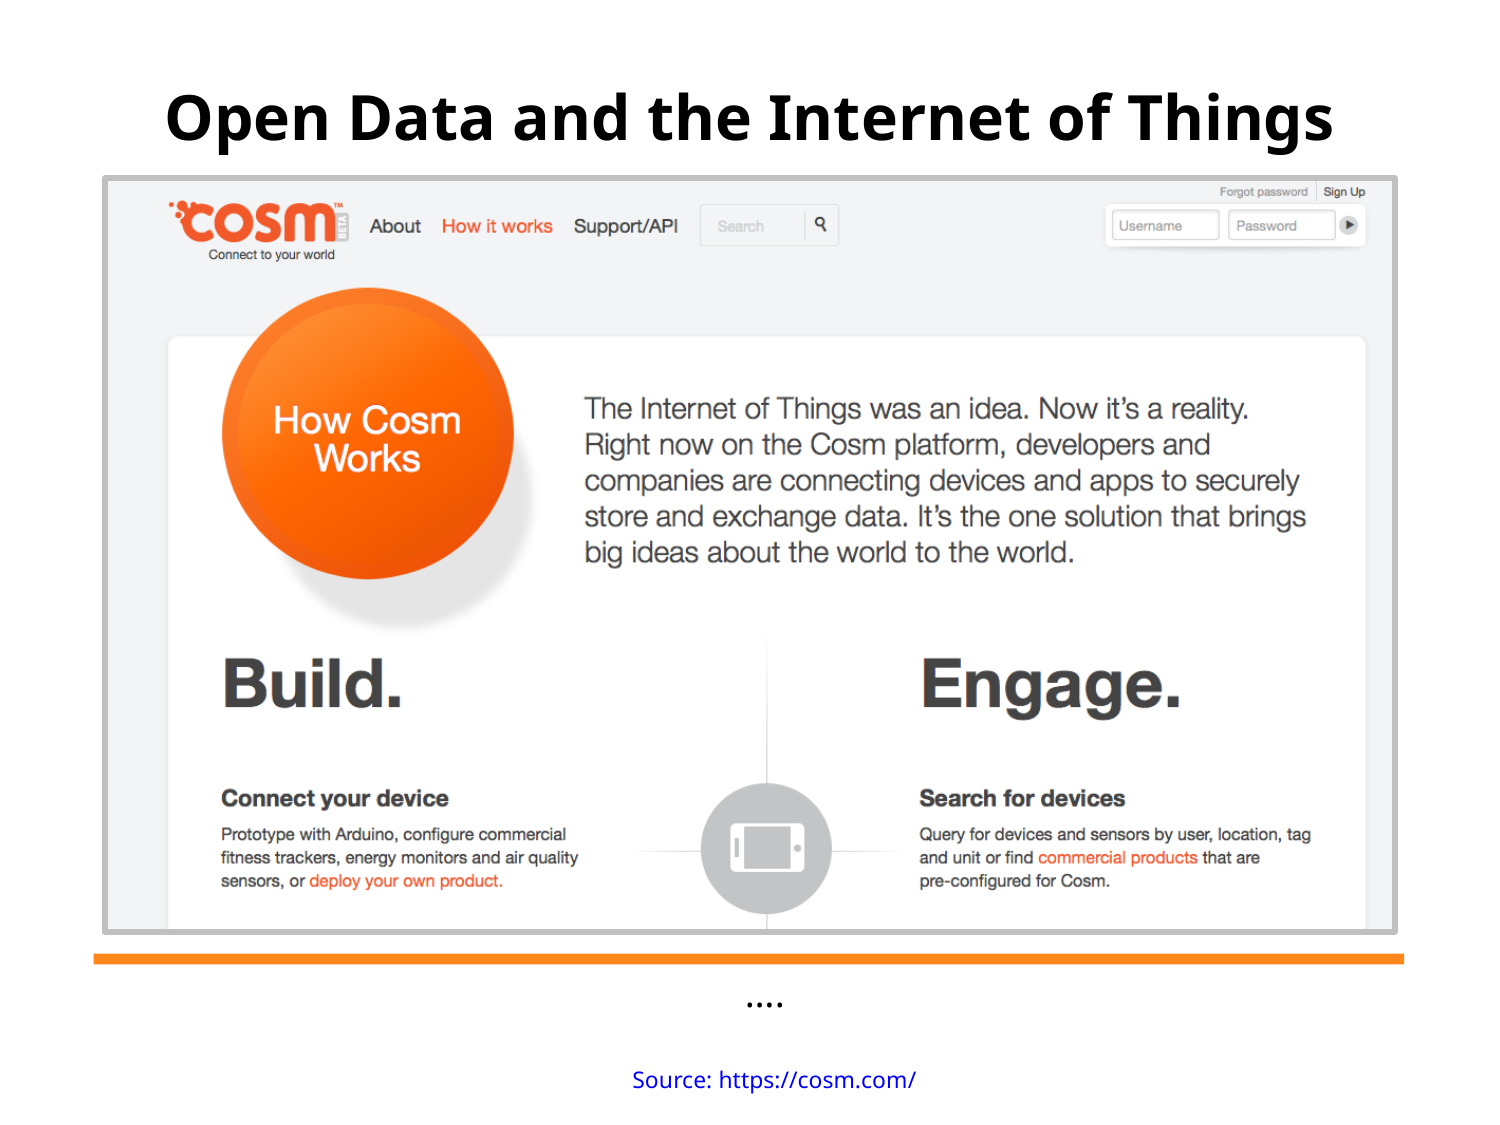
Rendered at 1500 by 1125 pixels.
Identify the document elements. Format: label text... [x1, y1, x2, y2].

title Open Data and the Internet of Things [75, 44, 1426, 188]
text_box Source: https://cosm.com/ [617, 1056, 883, 1098]
picture [0, 0, 1500, 1125]
text_box …. [382, 960, 1148, 1020]
